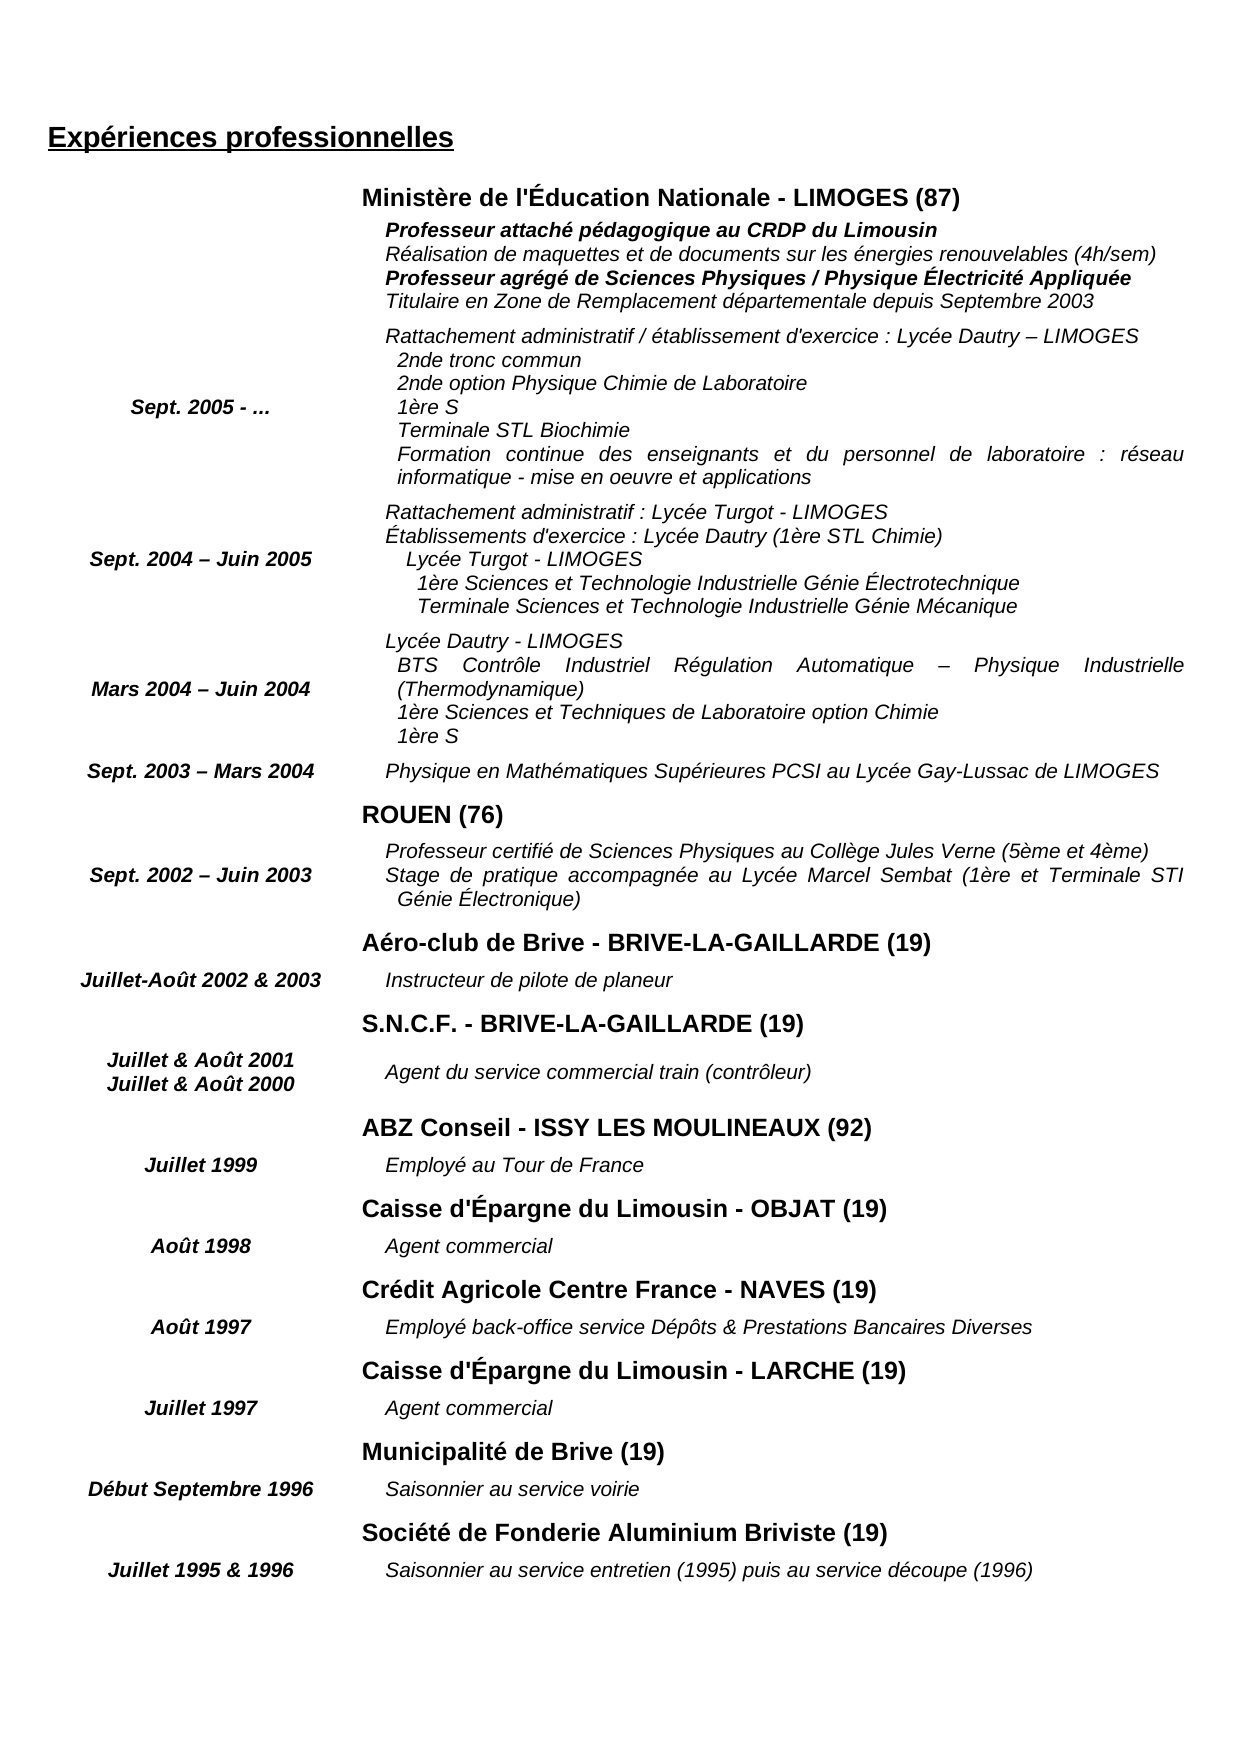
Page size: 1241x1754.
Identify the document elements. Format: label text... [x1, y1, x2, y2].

table_cell Physique en Mathématiques Supérieures PCSI au Lycée Gay-Lussac de LIMOGES [356, 753, 1193, 788]
table_cell Société de Fonderie Aluminium Briviste (19) [356, 1506, 1193, 1552]
table_cell ABZ Conseil - ISSY LES MOULINEAUX (92) [356, 1102, 1193, 1148]
table_cell S.N.C.F. - BRIVE-LA-GAILLARDE (19) [356, 997, 1193, 1043]
table_header [47, 172, 356, 319]
table_cell Agent du service commercial train (contrôleur) [356, 1043, 1193, 1102]
table_cell Mars 2004 – Juin 2004 [47, 624, 356, 753]
table_cell Sept. 2003 – Mars 2004 [47, 753, 356, 788]
table_cell [47, 997, 356, 1043]
table_cell [47, 1102, 356, 1148]
table_cell Municipalité de Brive (19) [356, 1426, 1193, 1471]
table_cell Juillet & Août 2001 Juillet & Août 2000 [47, 1043, 356, 1102]
table_cell Août 1997 [47, 1310, 356, 1344]
table_cell Aéro-club de Brive - BRIVE-LA-GAILLARDE (19) [356, 916, 1193, 962]
table_cell Rattachement administratif / établissement d'exercice : Lycée Dautry – LIMOGES 2nde tronc commun 2nde option Physique Chimie de Laboratoire 1ère S Terminale STL Biochimie Formation continue des enseignants et du personnel de laboratoire : réseau informatique - mise en oeuvre et applications [356, 319, 1193, 495]
table_cell Juillet 1995 & 1996 [47, 1553, 356, 1587]
table_cell ROUEN (76) [356, 788, 1193, 834]
table_cell Saisonnier au service entretien (1995) puis au service découpe (1996) [356, 1553, 1193, 1587]
table_cell [47, 1264, 356, 1309]
table_cell Août 1998 [47, 1229, 356, 1264]
table_cell [47, 1506, 356, 1552]
table_cell Sept. 2004 – Juin 2005 [47, 495, 356, 624]
table_cell Caisse d'Épargne du Limousin - OBJAT (19) [356, 1183, 1193, 1229]
table_cell [47, 1345, 356, 1391]
table_cell Juillet 1999 [47, 1148, 356, 1183]
table_cell Saisonnier au service voirie [356, 1471, 1193, 1506]
table_cell [47, 1426, 356, 1471]
table_header Ministère de l'Éducation Nationale - LIMOGES (87) Professeur attaché pédagogique au CRDP du Limousin Réalisation de maquettes et de documents sur les énergies renouvelables (4h/sem) Professeur agrégé de Sciences Physiques / Physique Électricité Appliquée Titulaire en Zone de Remplacement départementale depuis Septembre 2003 [356, 172, 1193, 319]
table_cell Caisse d'Épargne du Limousin - LARCHE (19) [356, 1345, 1193, 1391]
table_cell Début Septembre 1996 [47, 1471, 356, 1506]
table_cell Sept. 2005 - ... [47, 319, 356, 495]
table_cell [47, 1183, 356, 1229]
table_cell Crédit Agricole Centre France - NAVES (19) [356, 1264, 1193, 1309]
table_cell Employé au Tour de France [356, 1148, 1193, 1183]
table_cell Sept. 2002 – Juin 2003 [47, 834, 356, 916]
table_cell Lycée Dautry - LIMOGES BTS Contrôle Industriel Régulation Automatique – Physique Industrielle (Thermodynamique) 1ère Sciences et Techniques de Laboratoire option Chimie 1ère S [356, 624, 1193, 753]
table_cell [47, 916, 356, 962]
table_cell Instructeur de pilote de planeur [356, 962, 1193, 997]
table_cell Agent commercial [356, 1229, 1193, 1264]
table_cell Rattachement administratif : Lycée Turgot - LIMOGES Établissements d'exercice : Lycée Dautry (1ère STL Chimie) Lycée Turgot - LIMOGES 1ère Sciences et Technologie Industrielle Génie Électrotechnique Terminale Sciences et Technologie Industrielle Génie Mécanique [356, 495, 1193, 624]
table_cell Juillet-Août 2002 & 2003 [47, 962, 356, 997]
subtitle Expériences professionnelles [47, 121, 1193, 154]
table_cell Juillet 1997 [47, 1391, 356, 1426]
table_cell Employé back-office service Dépôts & Prestations Bancaires Diverses [356, 1310, 1193, 1344]
table_cell Agent commercial [356, 1391, 1193, 1426]
table_cell [47, 788, 356, 834]
table_cell Professeur certifié de Sciences Physiques au Collège Jules Verne (5ème et 4ème) Stage de pratique accompagnée au Lycée Marcel Sembat (1ère et Terminale STI Génie Électronique) [356, 834, 1193, 916]
